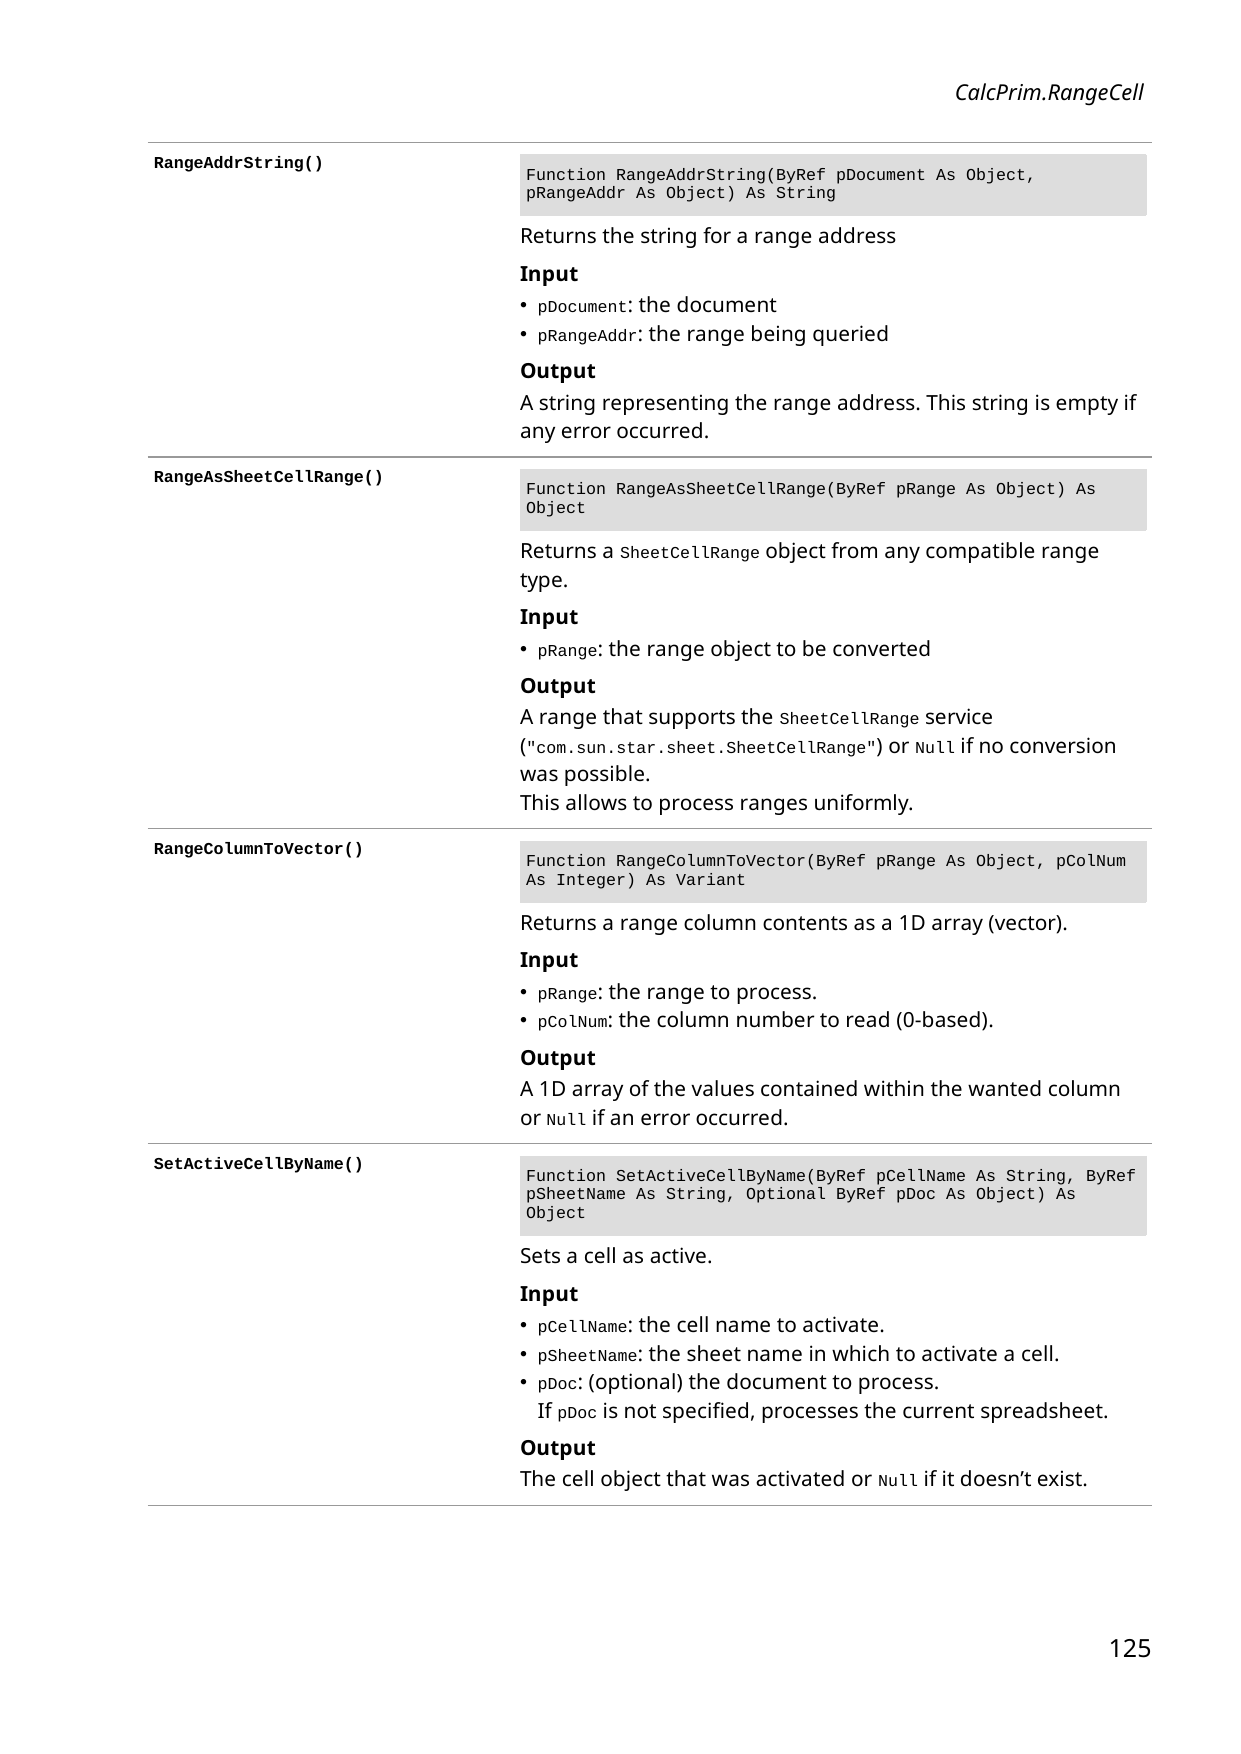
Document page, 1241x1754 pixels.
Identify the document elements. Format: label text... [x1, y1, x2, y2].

table_cell RangeAddrString() [148, 143, 514, 456]
table_cell Function RangeAddrString(ByRef pDocument As Object, pRangeAddr As Object) As String Returns the string for a range address Input pDocument: the document pRangeAddr: the range being queried Output A string representing the range address. This string is empty if any error occurred. [514, 143, 1152, 456]
table_cell Function SetActiveCellByName(ByRef pCellName As String, ByRef pSheetName As String, Optional ByRef pDoc As Object) As Object Sets a cell as active. Input pCellName: the cell name to activate. pSheetName: the sheet name in which to activate a cell. pDoc: (optional) the document to process. If pDoc is not specified, processes the current spreadsheet. Output The cell object that was activated or Null if it doesn’t exist. [514, 1144, 1152, 1505]
table_cell Function RangeAsSheetCellRange(ByRef pRange As Object) As Object Returns a SheetCellRange object from any compatible range type. Input pRange: the range object to be converted Output A range that supports the SheetCellRange service ("com.sun.star.sheet.SheetCellRange") or Null if no conversion was possible. This allows to process ranges uniformly. [514, 458, 1152, 828]
table_cell SetActiveCellByName() [148, 1144, 514, 1505]
table_cell RangeColumnToVector() [148, 829, 514, 1143]
table_cell Function RangeColumnToVector(ByRef pRange As Object, pColNum As Integer) As Variant Returns a range column contents as a 1D array (vector). Input pRange: the range to process. pColNum: the column number to read (0-based). Output A 1D array of the values contained within the wanted column or Null if an error occurred. [514, 829, 1152, 1143]
table_cell RangeAsSheetCellRange() [148, 458, 514, 828]
